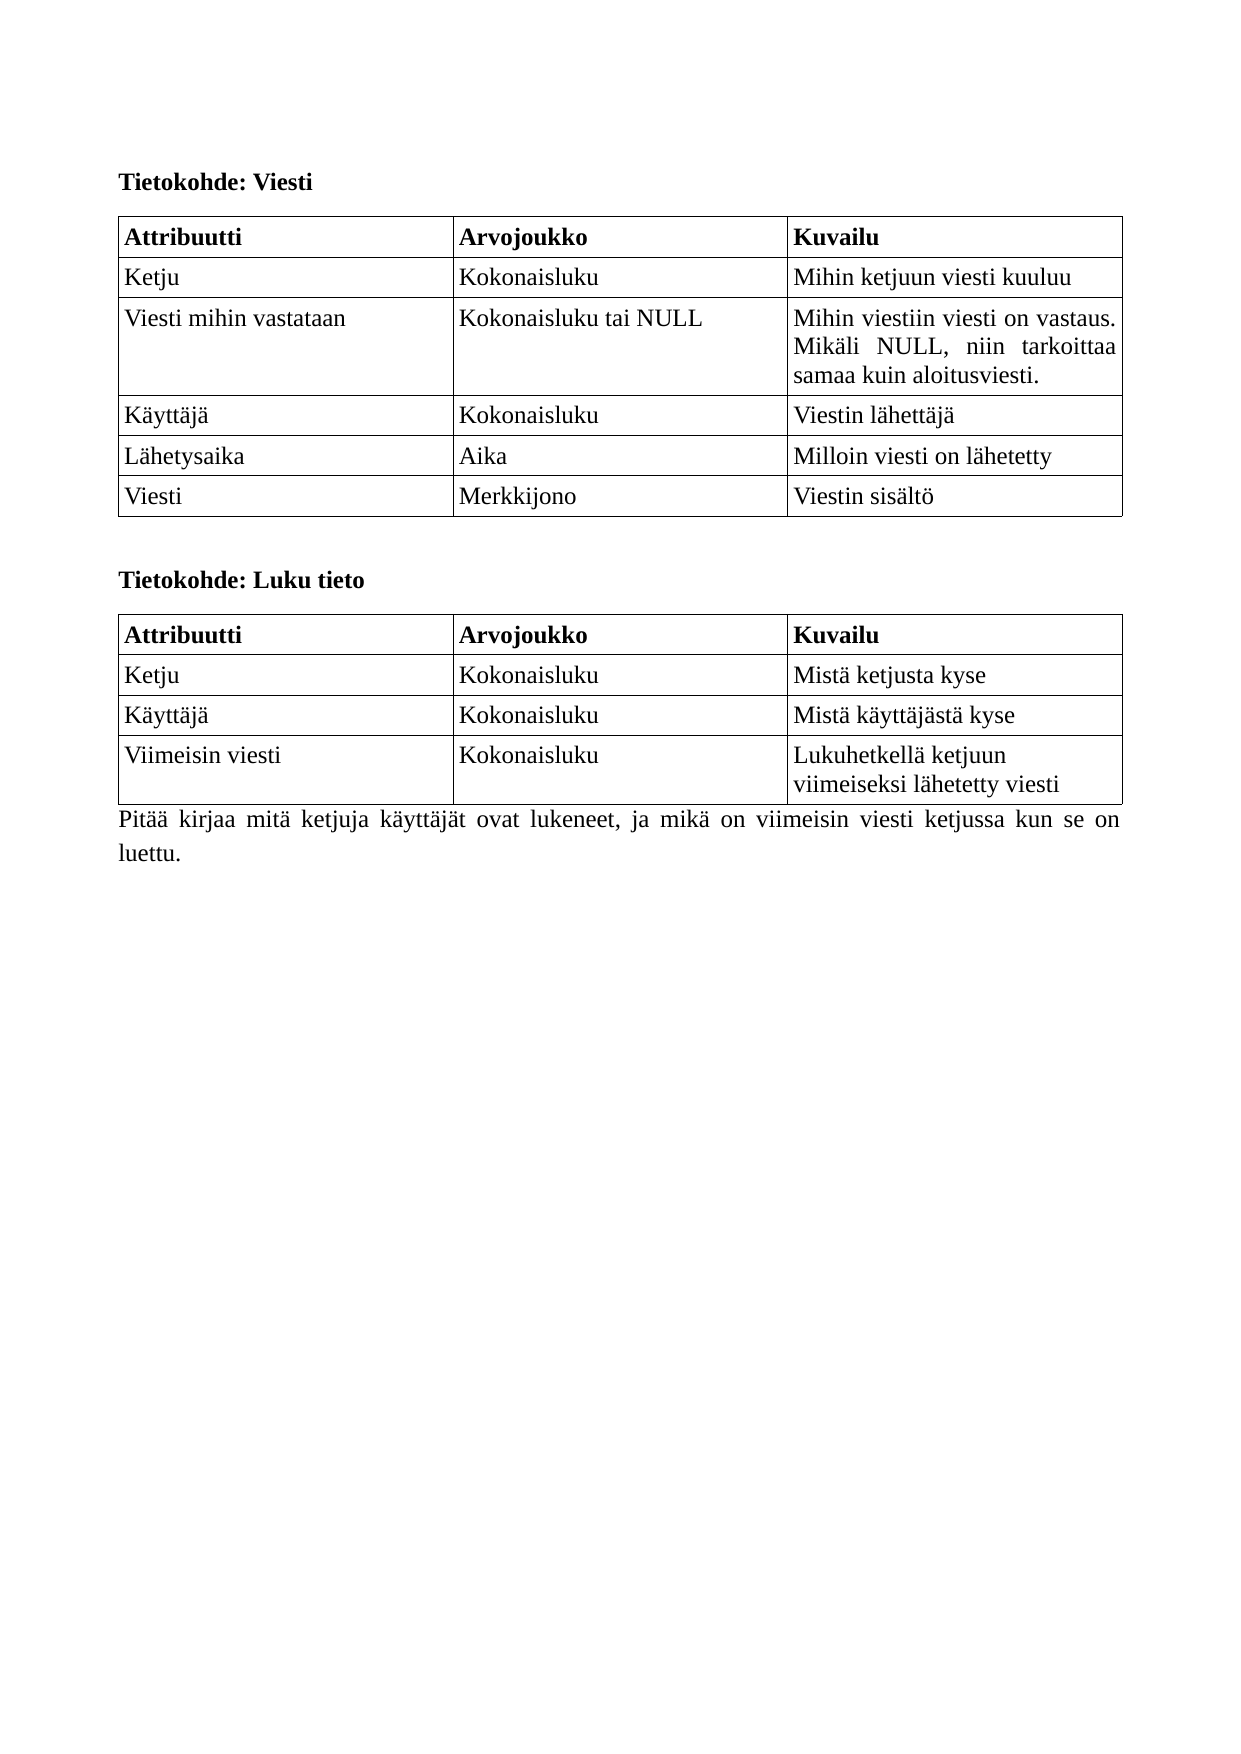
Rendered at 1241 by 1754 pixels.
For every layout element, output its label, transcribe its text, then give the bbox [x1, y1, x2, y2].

text Tietokohde: Viesti [118, 167, 1122, 196]
table_cell Kokonaisluku [454, 696, 787, 735]
table_cell Merkkijono [454, 476, 787, 516]
table_cell Ketju [119, 655, 453, 694]
table_cell Kokonaisluku tai NULL [454, 298, 787, 395]
table_cell Mihin viestiin viesti on vastaus. Mikäli NULL, niin tarkoittaa samaa kuin aloitusviesti. [788, 298, 1122, 395]
table_cell Lähetysaika [119, 436, 453, 475]
table_cell Kokonaisluku [454, 258, 787, 297]
table_cell Aika [454, 436, 787, 475]
table_header Kuvailu [788, 615, 1122, 654]
table_header Attribuutti [119, 217, 453, 257]
table_cell Käyttäjä [119, 696, 453, 735]
table_cell Viestin sisältö [788, 476, 1122, 516]
table_cell Lukuhetkellä ketjuun viimeiseksi lähetetty viesti [788, 736, 1122, 804]
table_cell Viesti mihin vastataan [119, 298, 453, 395]
table_cell Kokonaisluku [454, 736, 787, 804]
table_cell Kokonaisluku [454, 396, 787, 435]
table_cell Viimeisin viesti [119, 736, 453, 804]
table_header Attribuutti [119, 615, 453, 654]
table_cell Milloin viesti on lähetetty [788, 436, 1122, 475]
table_cell Viesti [119, 476, 453, 516]
text Tietokohde: Luku tieto [118, 565, 1122, 593]
table_cell Mistä ketjusta kyse [788, 655, 1122, 694]
table_cell Viestin lähettäjä [788, 396, 1122, 435]
table_header Arvojoukko [454, 615, 787, 654]
table_header Arvojoukko [454, 217, 787, 257]
table_cell Käyttäjä [119, 396, 453, 435]
table_cell Ketju [119, 258, 453, 297]
table_header Kuvailu [788, 217, 1122, 257]
table_cell Mihin ketjuun viesti kuuluu [788, 258, 1122, 297]
table_cell Kokonaisluku [454, 655, 787, 694]
text Pitää kirjaa mitä ketjuja käyttäjät ovat lukeneet, ja mikä on viimeisin viesti ketjussa kun se on luettu. [118, 805, 1122, 867]
table_cell Mistä käyttäjästä kyse [788, 696, 1122, 735]
